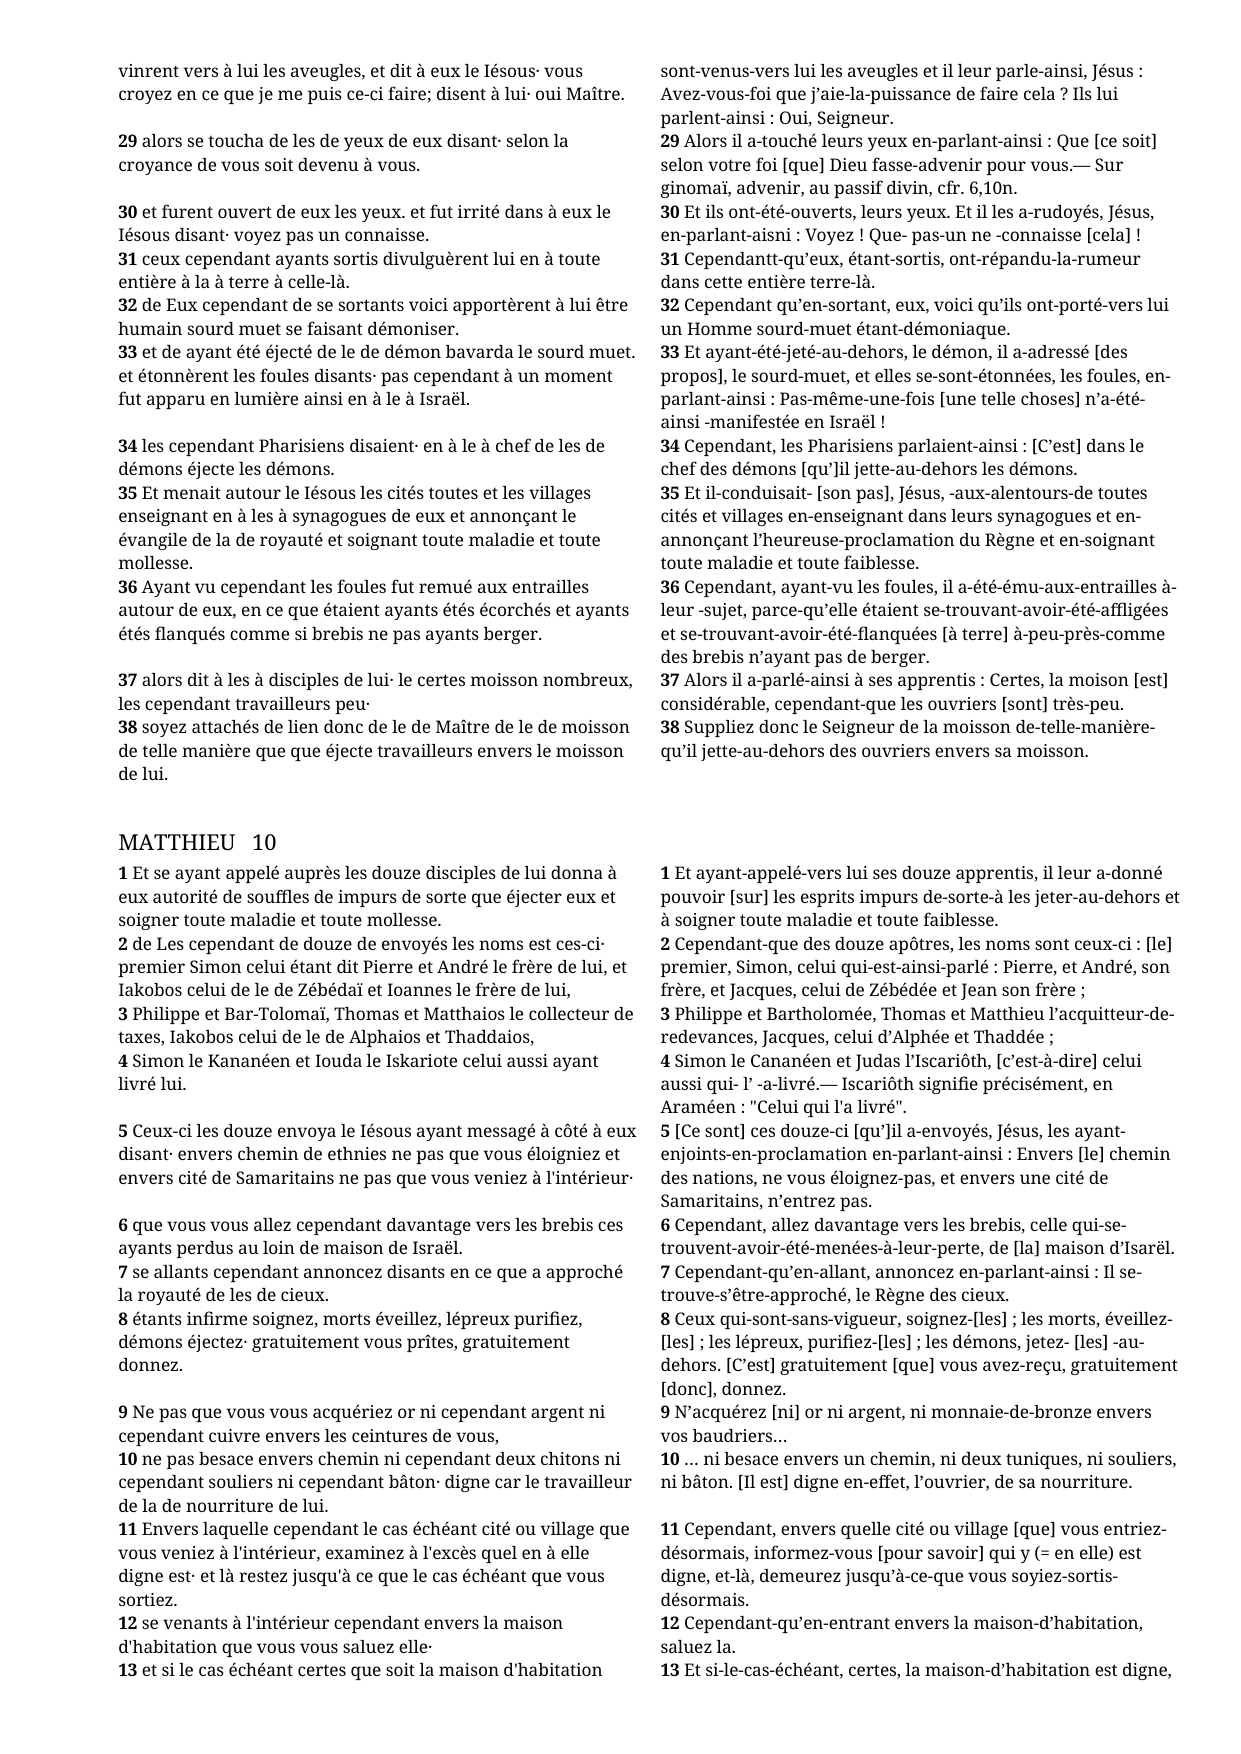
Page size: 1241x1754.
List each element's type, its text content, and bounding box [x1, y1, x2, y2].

text MATTHIEU 10 [118, 827, 1181, 857]
table_header [639, 861, 660, 932]
table_cell 2 de Les cependant de douze de envoyés les noms est ces-ci· premier Simon celui étant dit Pierre et André le frère de lui, et Iakobos celui de le de Zébédaï et Ioannes le frère de lui, [118, 932, 639, 1002]
table_cell 8 Ceux qui-sont-sans-vigueur, soignez-[les] ; les morts, éveillez-[les] ; les lépreux, purifiez-[les] ; les démons, jetez- [les] -au-dehors. [C’est] gratuitement [que] vous avez-reçu, gratuitement [donc], donnez. [660, 1307, 1181, 1400]
table_cell [639, 481, 660, 575]
table_cell 9 N’acquérez [ni] or ni argent, ni monnaie-de-bronze envers vos baudriers… [660, 1400, 1181, 1447]
table_cell [639, 129, 660, 200]
table_cell 3 Philippe et Bartholomée, Thomas et Matthieu l’acquitteur-de-redevances, Jacques, celui d’Alphée et Thaddée ; [660, 1002, 1181, 1049]
table_cell 28 Cependant-qu’étant-entré envers la maison-d’habitation, sont-venus-vers lui les aveugles et il leur parle-ainsi, Jésus : Avez-vous-foi que j’aie-la-puissance de faire cela ? Ils lui parlent-ainsi : Oui, Seigneur. [660, 59, 1181, 129]
table_cell 3 Philippe et Bar-Tolomaï, Thomas et Matthaios le collecteur de taxes, Iakobos celui de le de Alphaios et Thaddaios, [118, 1002, 639, 1049]
table_cell 6 Cependant, allez davantage vers les brebis, celle qui-se-trouvent-avoir-été-menées-à-leur-perte, de [la] maison d’Isarël. [660, 1213, 1181, 1260]
table_cell 38 Suppliez donc le Seigneur de la moisson de-telle-manière-qu’il jette-au-dehors des ouvriers envers sa moisson. [660, 715, 1181, 786]
table_cell 10 … ni besace envers un chemin, ni deux tuniques, ni souliers, ni bâton. [Il est] digne en-effet, l’ouvrier, de sa nourriture. [660, 1447, 1181, 1517]
table_cell [639, 575, 660, 668]
table_cell 34 Cependant, les Pharisiens parlaient-ainsi : [C’est] dans le chef des démons [qu’]il jette-au-dehors les démons. [660, 434, 1181, 481]
table_cell [639, 715, 660, 786]
table_cell [639, 1518, 660, 1611]
table_cell [639, 1213, 660, 1260]
table_cell [639, 200, 660, 247]
table_cell 29 Alors il a-touché leurs yeux en-parlant-ainsi : Que [ce soit] selon votre foi [que] Dieu fasse-advenir pour vous.— Sur ginomaï, advenir, au passif divin, cfr. 6,10n. [660, 129, 1181, 200]
table_cell [639, 669, 660, 715]
table_header 1 Et ayant-appelé-vers lui ses douze apprentis, il leur a-donné pouvoir [sur] les esprits impurs de-sorte-à les jeter-au-dehors et à soigner toute maladie et toute faiblesse. [660, 861, 1181, 932]
table_cell 37 alors dit à les à disciples de lui· le certes moisson nombreux, les cependant travailleurs peu· [118, 669, 639, 715]
table_cell [639, 932, 660, 1002]
table_cell 31 Cependantt-qu’eux, étant-sortis, ont-répandu-la-rumeur dans cette entière terre-là. [660, 247, 1181, 293]
table_cell [639, 1400, 660, 1447]
table_cell 4 Simon le Cananéen et Judas l’Iscariôth, [c’est-à-dire] celui aussi qui- l’ -a-livré.— Iscariôth signifie précisément, en Araméen : "Celui qui l'a livré". [660, 1049, 1181, 1119]
table_cell 12 se venants à l'intérieur cependant envers la maison d'habitation que vous vous saluez elle· [118, 1611, 639, 1658]
table_cell [639, 247, 660, 293]
table_cell 32 Cependant qu’en-sortant, eux, voici qu’ils ont-porté-vers lui un Homme sourd-muet étant-démoniaque. [660, 294, 1181, 340]
table_cell 38 soyez attachés de lien donc de le de Maître de le de moisson de telle manière que que éjecte travailleurs envers le moisson de lui. [118, 715, 639, 786]
table_cell 34 les cependant Pharisiens disaient· en à le à chef de les de démons éjecte les démons. [118, 434, 639, 481]
table_cell 33 et de ayant été éjecté de le de démon bavarda le sourd muet. et étonnèrent les foules disants· pas cependant à un moment fut apparu en lumière ainsi en à le à Israël. [118, 340, 639, 434]
table_cell [639, 1658, 660, 1682]
table_cell 37 Alors il a-parlé-ainsi à ses apprentis : Certes, la moison [est] considérable, cependant-que les ouvriers [sont] très-peu. [660, 669, 1181, 715]
table_cell 8 étants infirme soignez, morts éveillez, lépreux purifiez, démons éjectez· gratuitement vous prîtes, gratuitement donnez. [118, 1307, 639, 1400]
table_cell 6 que vous vous allez cependant davantage vers les brebis ces ayants perdus au loin de maison de Israël. [118, 1213, 639, 1260]
table_cell 13 Et si-le-cas-échéant, certes, la maison-d’habitation est digne, que-vienne votre paix sur elle, cependant-que si-le-cas-échéant elle n’est pas digne, votre paix, qu’elle-retourne vers vous. [660, 1658, 1181, 1682]
table_cell [639, 59, 660, 129]
table_cell 30 et furent ouvert de eux les yeux. et fut irrité dans à eux le Iésous disant· voyez pas un connaisse. [118, 200, 639, 247]
table_cell 12 Cependant-qu’en-entrant envers la maison-d’habitation, saluez la. [660, 1611, 1181, 1658]
table_cell 5 Ceux-ci les douze envoya le Iésous ayant messagé à côté à eux disant· envers chemin de ethnies ne pas que vous éloigniez et envers cité de Samaritains ne pas que vous veniez à l'intérieur· [118, 1119, 639, 1213]
table_cell 30 Et ils ont-été-ouverts, leurs yeux. Et il les a-rudoyés, Jésus, en-parlant-aisni : Voyez ! Que- pas-un ne -connaisse [cela] ! [660, 200, 1181, 247]
table_cell 33 Et ayant-été-jeté-au-dehors, le démon, il a-adressé [des propos], le sourd-muet, et elles se-sont-étonnées, les foules, en-parlant-ainsi : Pas-même-une-fois [une telle choses] n’a-été- ainsi -manifestée en Israël ! [660, 340, 1181, 434]
table_cell 35 Et menait autour le Iésous les cités toutes et les villages enseignant en à les à synagogues de eux et annonçant le évangile de la de royauté et soignant toute maladie et toute mollesse. [118, 481, 639, 575]
table_cell 36 Cependant, ayant-vu les foules, il a-été-ému-aux-entrailles à- leur -sujet, parce-qu’elle étaient se-trouvant-avoir-été-affligées et se-trouvant-avoir-été-flanquées [à terre] à-peu-près-comme des brebis n’ayant pas de berger. [660, 575, 1181, 668]
table_cell 13 et si le cas échéant certes que soit la maison d'habitation digne, vienne la paix de vous sur elle, si le cas échéant cependant ne pas que soit digne, la paix de vous vers vous soit retourné au-dessus. [118, 1658, 639, 1682]
table_cell [639, 1447, 660, 1517]
table_cell 7 se allants cependant annoncez disants en ce que a approché la royauté de les de cieux. [118, 1260, 639, 1307]
table_cell 35 Et il-conduisait- [son pas], Jésus, -aux-alentours-de toutes cités et villages en-enseignant dans leurs synagogues et en-annonçant l’heureuse-proclamation du Règne et en-soignant toute maladie et toute faiblesse. [660, 481, 1181, 575]
table_cell 32 de Eux cependant de se sortants voici apportèrent à lui être humain sourd muet se faisant démoniser. [118, 294, 639, 340]
table_cell [639, 1307, 660, 1400]
table_cell 5 [Ce sont] ces douze-ci [qu’]il a-envoyés, Jésus, les ayant-enjoints-en-proclamation en-parlant-ainsi : Envers [le] chemin des nations, ne vous éloignez-pas, et envers une cité de Samaritains, n’entrez pas. [660, 1119, 1181, 1213]
table_cell [639, 294, 660, 340]
table_cell [639, 1002, 660, 1049]
table_cell [639, 1049, 660, 1119]
table_cell 11 Envers laquelle cependant le cas échéant cité ou village que vous veniez à l'intérieur, examinez à l'excès quel en à elle digne est· et là restez jusqu'à ce que le cas échéant que vous sortiez. [118, 1518, 639, 1611]
table_header 1 Et se ayant appelé auprès les douze disciples de lui donna à eux autorité de souffles de impurs de sorte que éjecter eux et soigner toute maladie et toute mollesse. [118, 861, 639, 932]
table_cell [639, 434, 660, 481]
table_cell 28 à ayant venu cependant envers la maison d'habitation vinrent vers à lui les aveugles, et dit à eux le Iésous· vous croyez en ce que je me puis ce-ci faire; disent à lui· oui Maître. [118, 59, 639, 129]
table_cell 29 alors se toucha de les de yeux de eux disant· selon la croyance de vous soit devenu à vous. [118, 129, 639, 200]
table_cell 11 Cependant, envers quelle cité ou village [que] vous entriez-désormais, informez-vous [pour savoir] qui y (= en elle) est digne, et-là, demeurez jusqu’à-ce-que vous soyiez-sortis-désormais. [660, 1518, 1181, 1611]
table_cell 4 Simon le Kananéen et Iouda le Iskariote celui aussi ayant livré lui. [118, 1049, 639, 1119]
table_cell [639, 1260, 660, 1307]
table_cell 36 Ayant vu cependant les foules fut remué aux entrailles autour de eux, en ce que étaient ayants étés écorchés et ayants étés flanqués comme si brebis ne pas ayants berger. [118, 575, 639, 668]
table_cell [639, 1119, 660, 1213]
table_cell [639, 1611, 660, 1658]
table_cell 9 Ne pas que vous vous acquériez or ni cependant argent ni cependant cuivre envers les ceintures de vous, [118, 1400, 639, 1447]
table_cell 31 ceux cependant ayants sortis divulguèrent lui en à toute entière à la à terre à celle-là. [118, 247, 639, 293]
table_cell [639, 340, 660, 434]
table_cell 7 Cependant-qu’en-allant, annoncez en-parlant-ainsi : Il se-trouve-s’être-approché, le Règne des cieux. [660, 1260, 1181, 1307]
table_cell 2 Cependant-que des douze apôtres, les noms sont ceux-ci : [le] premier, Simon, celui qui-est-ainsi-parlé : Pierre, et André, son frère, et Jacques, celui de Zébédée et Jean son frère ; [660, 932, 1181, 1002]
table_cell 10 ne pas besace envers chemin ni cependant deux chitons ni cependant souliers ni cependant bâton· digne car le travailleur de la de nourriture de lui. [118, 1447, 639, 1517]
